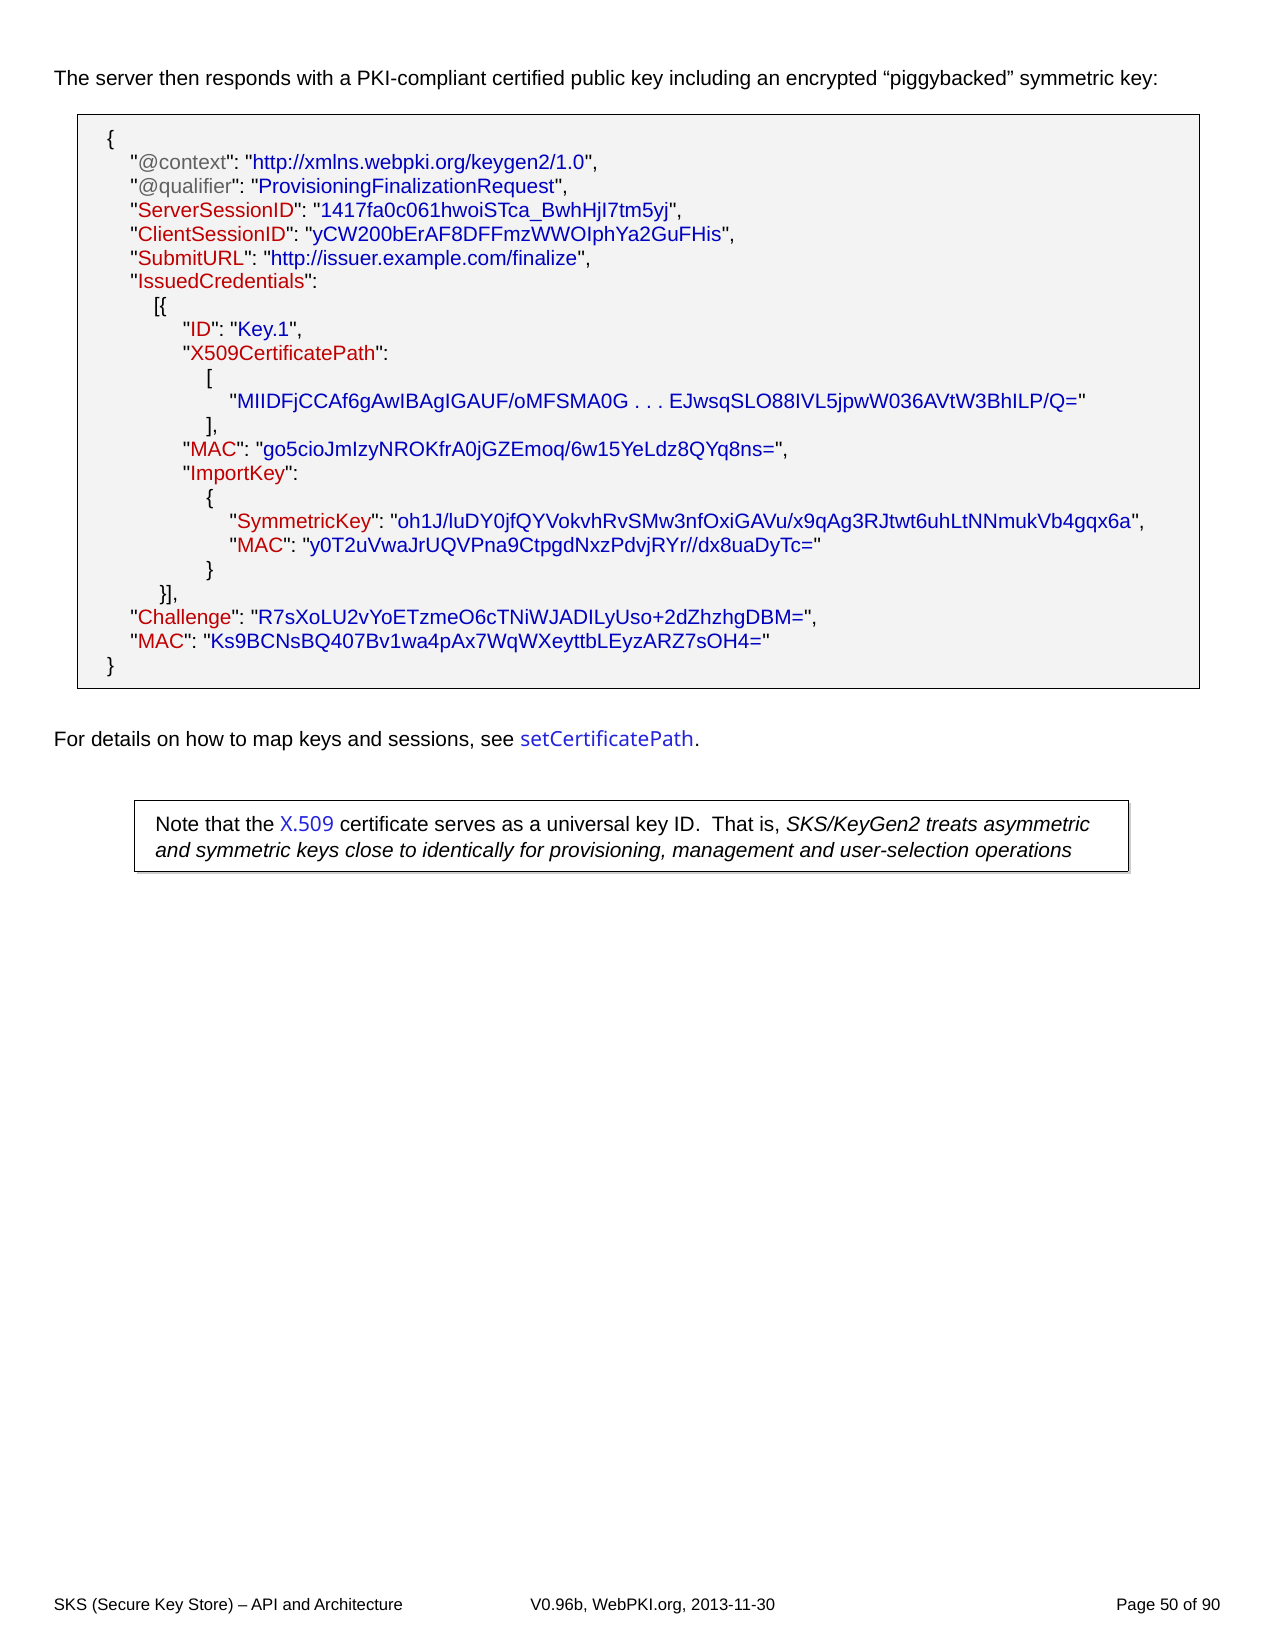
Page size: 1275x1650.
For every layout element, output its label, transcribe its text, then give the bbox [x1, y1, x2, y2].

table_header Note that the X.509 certificate serves as a universal key ID. That is, SKS/KeyGen2 treats asymmetric and symmetric keys close to identically for provisioning, management and user-selection operations [135, 801, 1128, 871]
text For details on how to map keys and sessions, see setCertificatePath. [54, 724, 1221, 753]
table_header { "@context": "http://xmlns.webpki.org/keygen2/1.0", "@qualifier": "ProvisioningFinalizationRequest", "ServerSessionID": "1417fa0c061hwoiSTca_BwhHjI7tm5yj", "ClientSessionID": "yCW200bErAF8DFFmzWWOIphYa2GuFHis", "SubmitURL": "http://issuer.example.com/finalize", "IssuedCredentials": [{ "ID": "Key.1", "X509CertificatePath": [ "MIIDFjCCAf6gAwIBAgIGAUF/oMFSMA0G . . . EJwsqSLO88IVL5jpwW036AVtW3BhILP/Q=" ], "MAC": "go5cioJmIzyNROKfrA0jGZEmoq/6w15YeLdz8QYq8ns=", "ImportKey": { "SymmetricKey": "oh1J/luDY0jfQYVokvhRvSMw3nfOxiGAVu/x9qAg3RJtwt6uhLtNNmukVb4gqx6a", "MAC": "y0T2uVwaJrUQVPna9CtpgdNxzPdvjRYr//dx8uaDyTc=" } }], "Challenge": "R7sXoLU2vYoETzmeO6cTNiWJADILyUso+2dZhzhgDBM=", "MAC": "Ks9BCNsBQ407Bv1wa4pAx7WqWXeyttbLEyzARZ7sOH4=" } [78, 115, 1199, 688]
text The server then responds with a PKI-compliant certified public key including an encrypted “piggybacked” symmetric key: [54, 66, 1221, 90]
